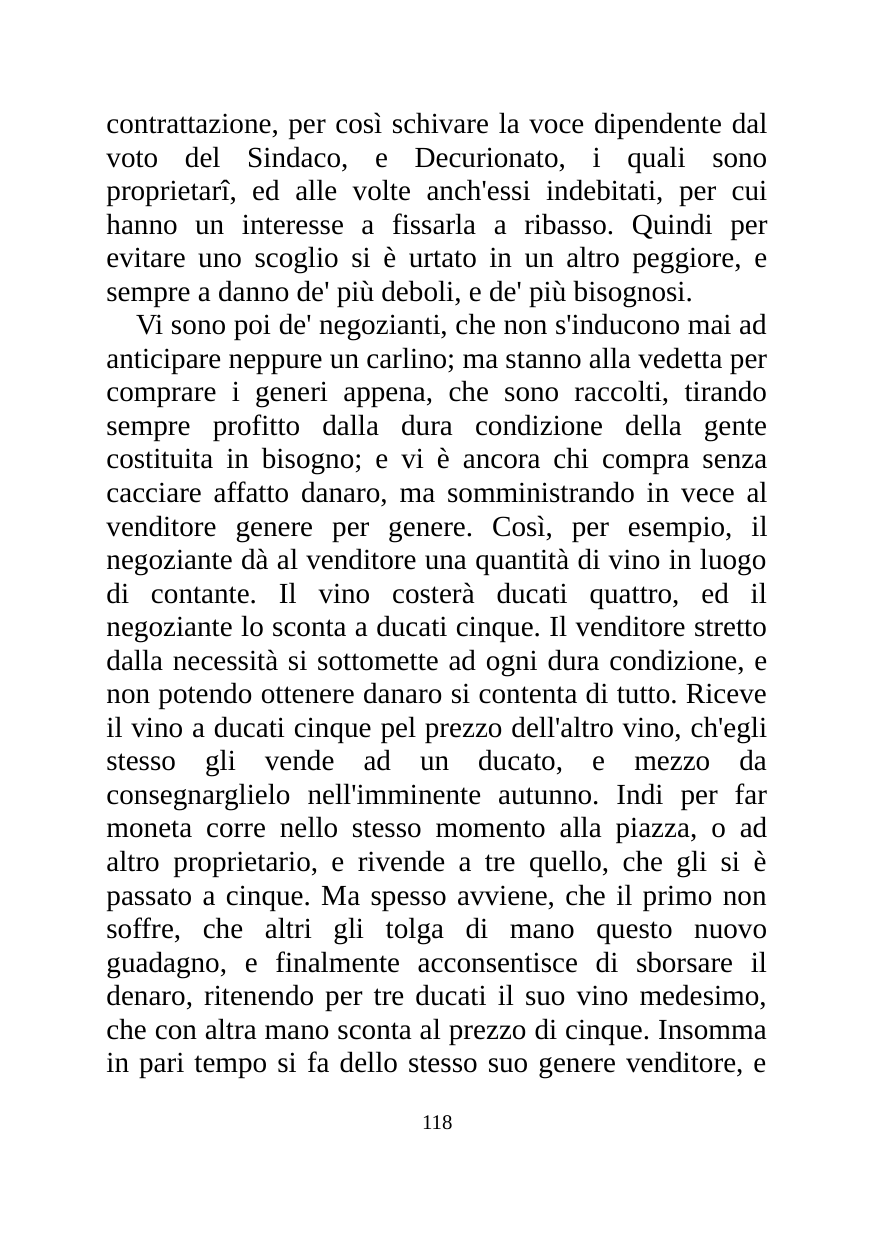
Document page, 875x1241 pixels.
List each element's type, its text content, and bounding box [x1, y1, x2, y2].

text Vi sono poi de' negozianti, che non s'inducono mai ad anticipare neppure un carlino; ma stanno alla vedetta per comprare i generi appena, che sono raccolti, tirando sempre profitto dalla dura condizione della gente costituita in bisogno; e vi è ancora chi compra senza cacciare affatto danaro, ma somministrando in vece al venditore genere per genere. Così, per esempio, il negoziante dà al venditore una quantità di vino in luogo di contante. Il vino costerà ducati quattro, ed il negoziante lo sconta a ducati cinque. Il venditore stretto dalla necessità si sottomette ad ogni dura condizione, e non potendo ottenere danaro si contenta di tutto. Riceve il vino a ducati cinque pel prezzo dell'altro vino, ch'egli stesso gli vende ad un ducato, e mezzo da consegnarglielo nell'imminente autunno. Indi per far moneta corre nello stesso momento alla piazza, o ad altro proprietario, e rivende a tre quello, che gli si è passato a cinque. Ma spesso avviene, che il primo non soffre, che altri gli tolga di mano questo nuovo guadagno, e finalmente acconsentisce di sborsare il denaro, ritenendo per tre ducati il suo vino medesimo, che con altra mano sconta al prezzo di cinque. Insomma in pari tempo si fa dello stesso suo genere venditore, e [106, 307, 768, 1079]
text contrattazione, per così schivare la voce dipendente dal voto del Sindaco, e Decurionato, i quali sono proprietarî, ed alle volte anch'essi indebitati, per cui hanno un interesse a fissarla a ribasso. Quindi per evitare uno scoglio si è urtato in un altro peggiore, e sempre a danno de' più deboli, e de' più bisognosi. [106, 106, 768, 307]
